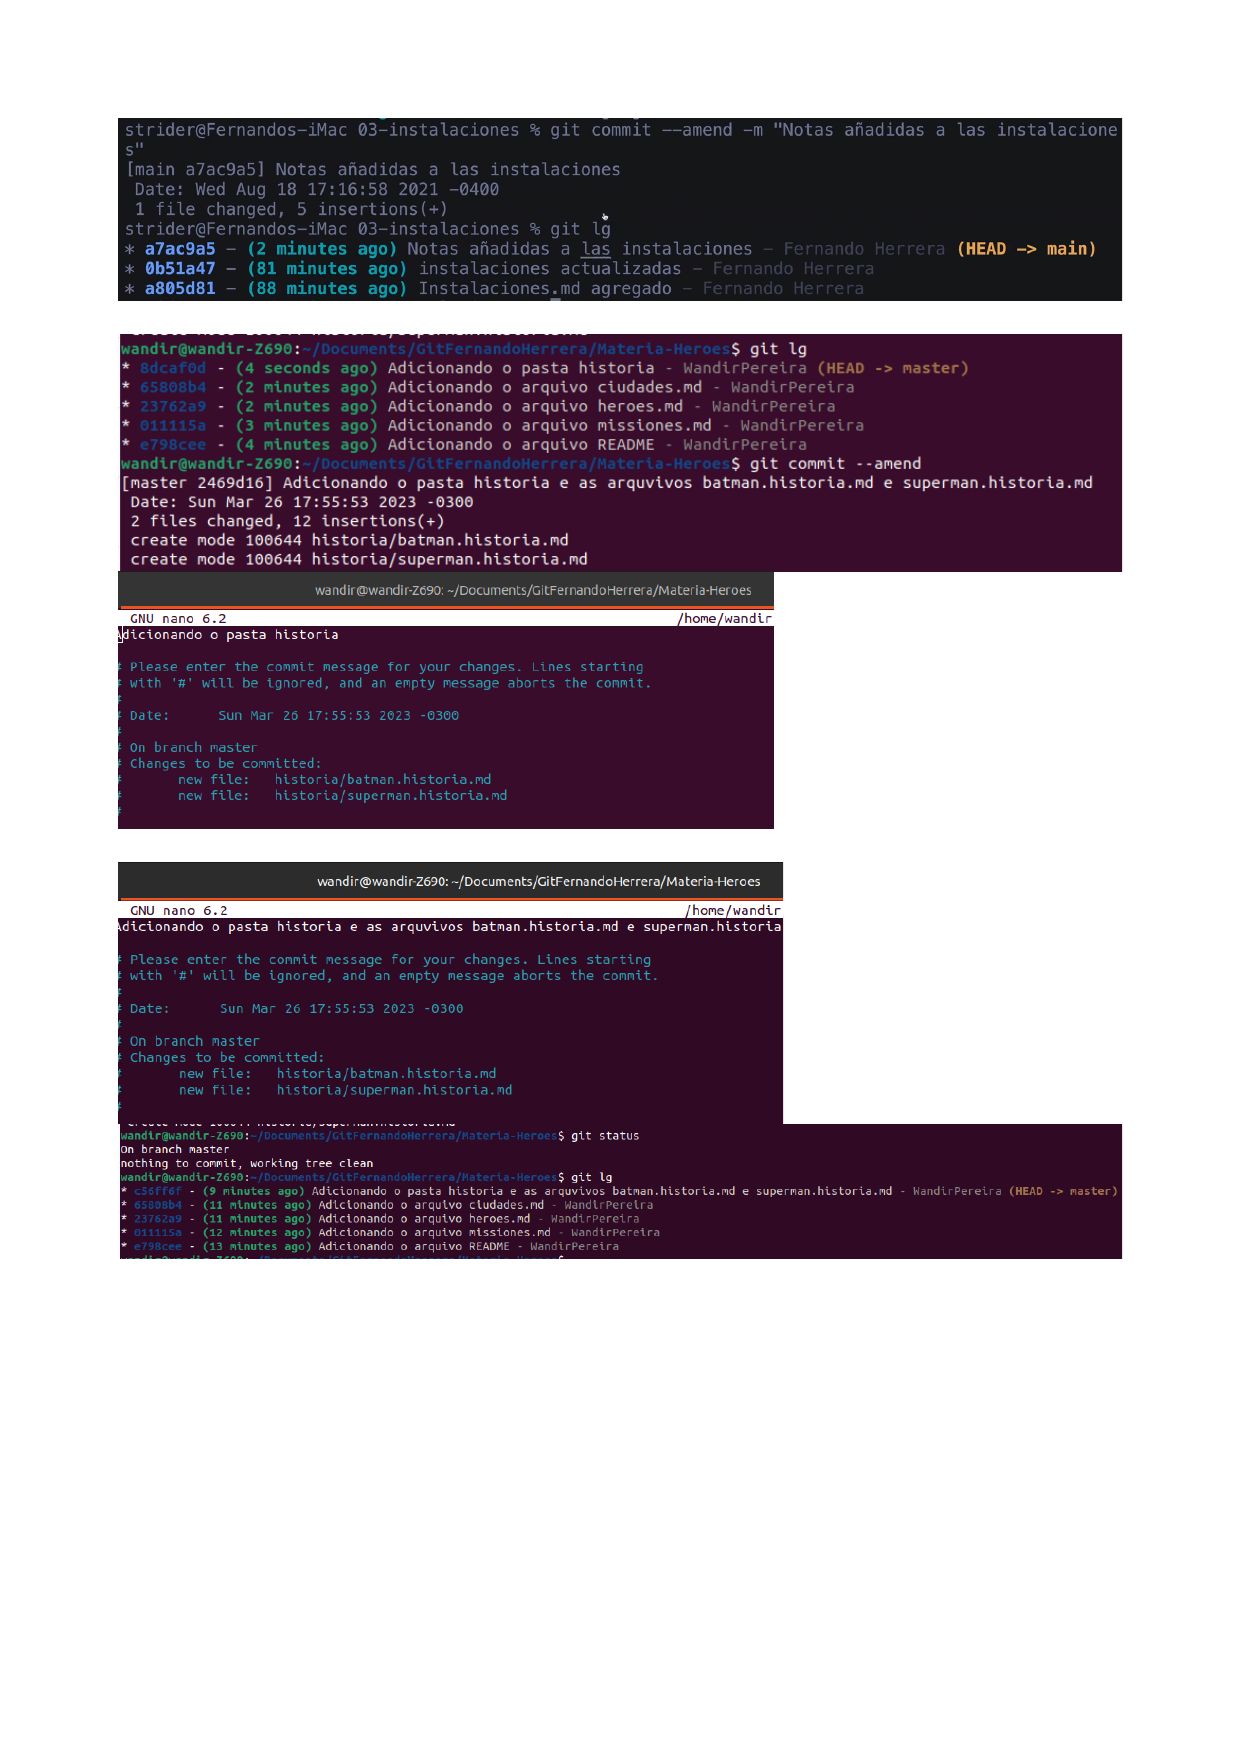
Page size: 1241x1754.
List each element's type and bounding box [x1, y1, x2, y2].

picture [118, 862, 1123, 1259]
picture [118, 118, 1123, 301]
picture [118, 334, 1123, 829]
